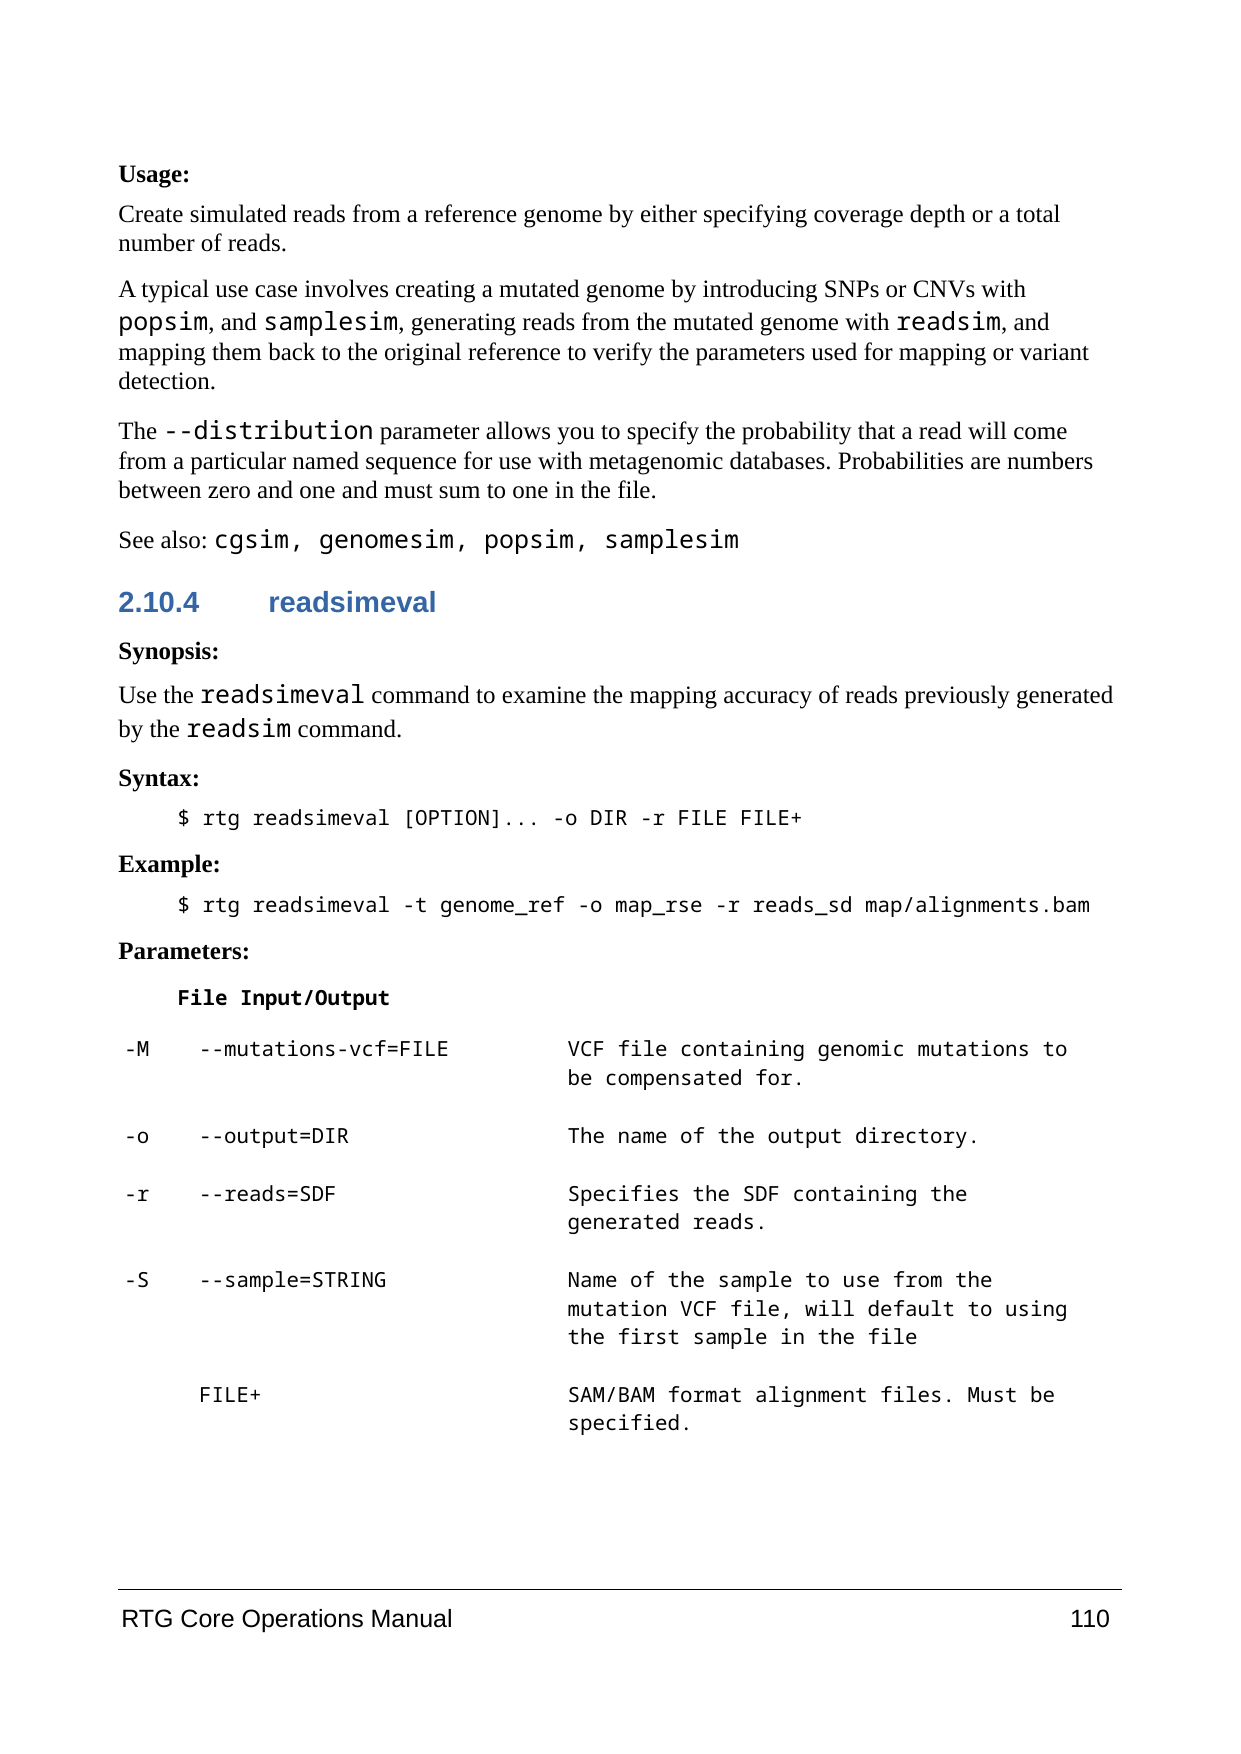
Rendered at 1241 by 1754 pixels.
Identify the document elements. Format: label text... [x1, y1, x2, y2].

text Create simulated reads from a reference genome by either specifying coverage depth or a total number of reads. [118, 199, 1122, 257]
table_cell Specifies the SDF containing the generated reads. [561, 1167, 1093, 1253]
table_header VCF file containing genomic mutations to be compensated for. [561, 1023, 1093, 1109]
subtitle Synopsis: [118, 636, 1122, 665]
text A typical use case involves creating a mutated genome by introducing SNPs or CNVs with popsim, and samplesim, generating reads from the mutated genome with readsim, and mapping them back to the original reference to verify the parameters used for mapping or variant detection. [118, 274, 1122, 395]
subtitle readsimeval [118, 585, 1122, 619]
table_cell -S [118, 1254, 193, 1368]
table_cell --sample=STRING [193, 1254, 561, 1368]
subtitle Syntax: [118, 763, 1122, 792]
table_cell FILE+ [193, 1368, 561, 1454]
table_cell SAM/BAM format alignment files. Must be specified. [561, 1368, 1093, 1454]
table_cell [118, 1368, 193, 1454]
table_header -M [118, 1023, 193, 1109]
table_cell The name of the output directory. [561, 1109, 1093, 1167]
text See also: cgsim, genomesim, popsim, samplesim [118, 522, 1122, 556]
subtitle Usage: [118, 159, 1122, 187]
table_header --mutations-vcf=FILE [193, 1023, 561, 1109]
table_cell -r [118, 1167, 193, 1253]
text Use the readsimeval command to examine the mapping accuracy of reads previously generated by the readsim command. [118, 677, 1122, 745]
table_cell --reads=SDF [193, 1167, 561, 1253]
text $ rtg readsimeval [OPTION]... -o DIR -r FILE FILE+ [177, 803, 1122, 832]
text File Input/Output [177, 983, 1122, 1011]
subtitle Parameters: [118, 936, 1122, 965]
subtitle Example: [118, 849, 1122, 878]
table_cell -o [118, 1109, 193, 1167]
table_cell --output=DIR [193, 1109, 561, 1167]
text The --distribution parameter allows you to specify the probability that a read will come from a particular named sequence for use with metagenomic databases. Probabilities are numbers between zero and one and must sum to one in the file. [118, 412, 1122, 504]
text $ rtg readsimeval -t genome_ref -o map_rse -r reads_sd map/alignments.bam [177, 890, 1122, 918]
table_cell Name of the sample to use from the mutation VCF file, will default to using the first sample in the file [561, 1254, 1093, 1368]
